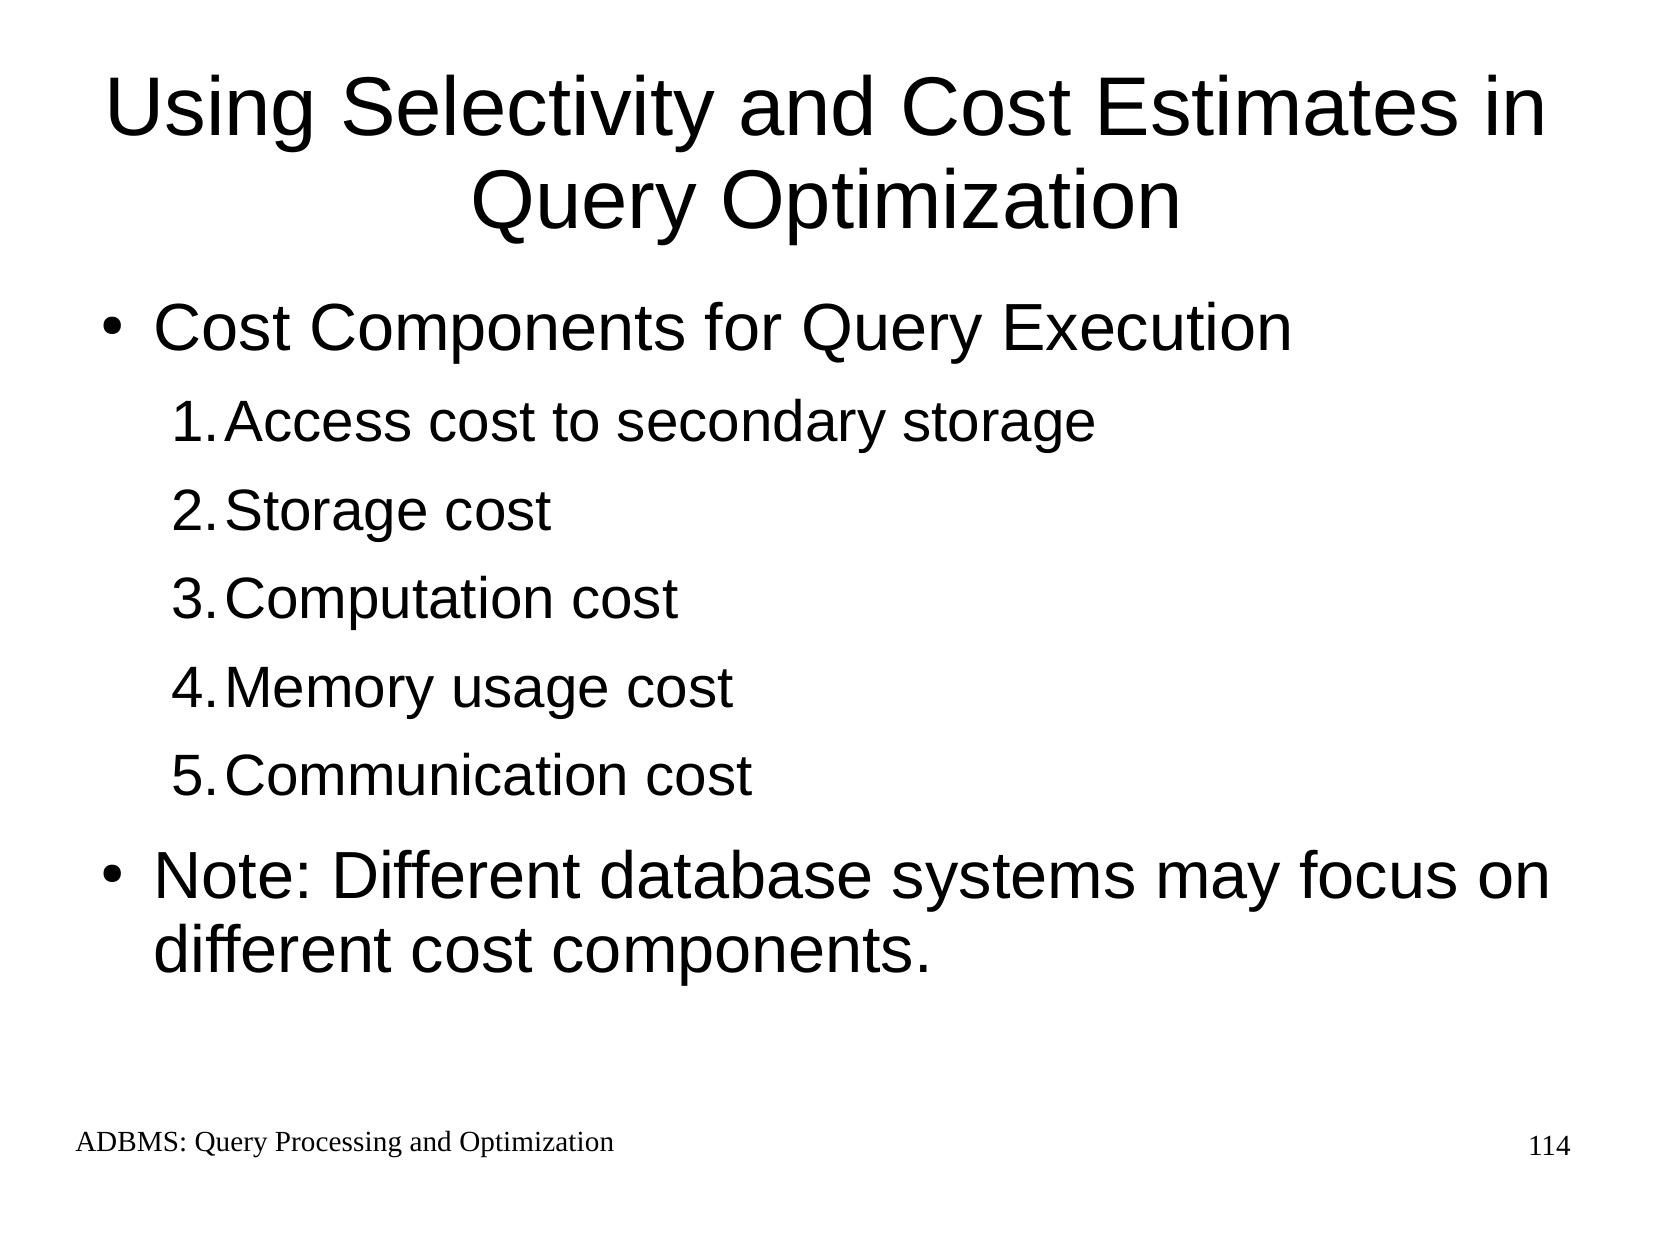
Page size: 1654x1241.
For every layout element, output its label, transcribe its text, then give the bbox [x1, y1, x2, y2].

list Cost Components for Query Execution Access cost to secondary storage Storage cost Computation cost Memory usage cost Communication cost Note: Different database systems may focus on different cost components. [82, 290, 1571, 1096]
title Using Selectivity and Cost Estimates in Query Optimization [82, 49, 1571, 257]
